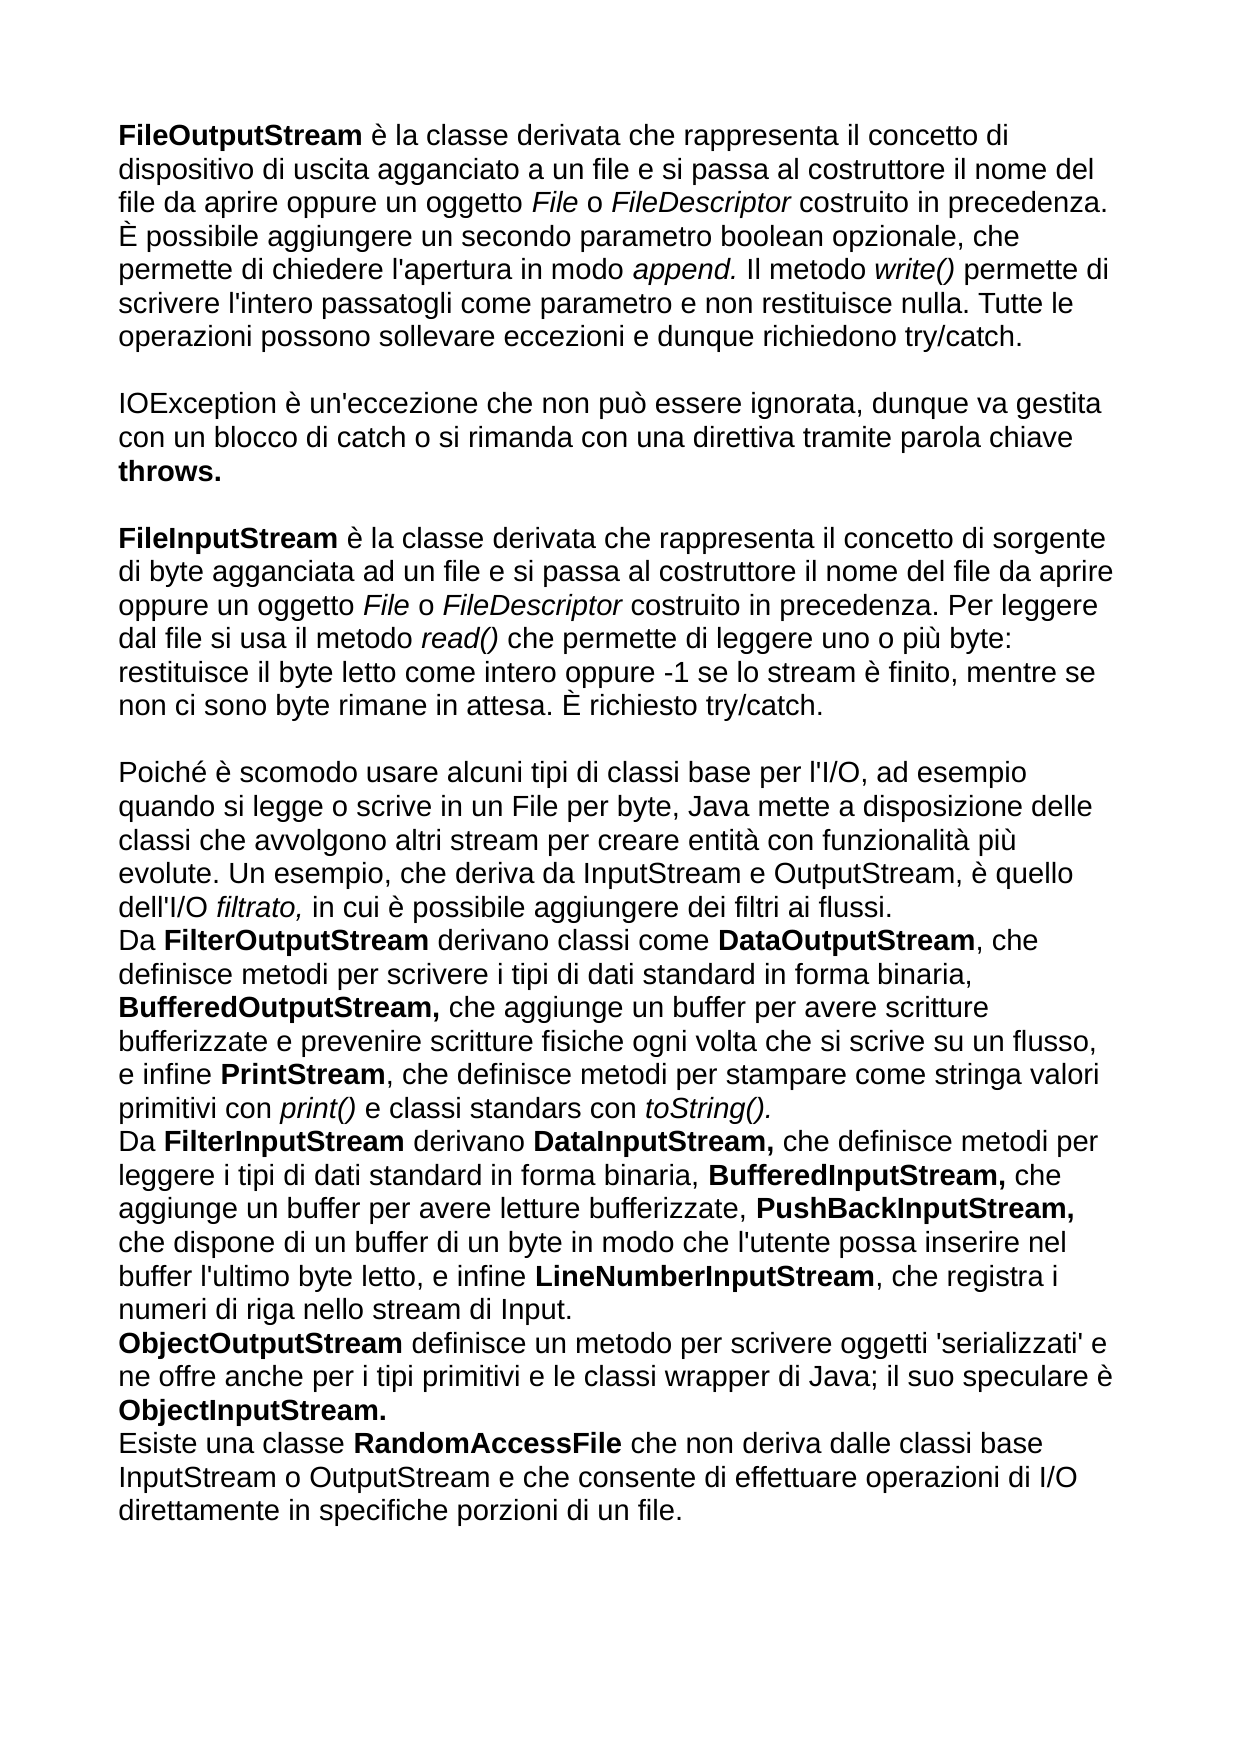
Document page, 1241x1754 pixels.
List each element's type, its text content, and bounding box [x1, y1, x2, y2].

text FileOutputStream è la classe derivata che rappresenta il concetto di dispositivo di uscita agganciato a un file e si passa al costruttore il nome del file da aprire oppure un oggetto File o FileDescriptor costruito in precedenza. È possibile aggiungere un secondo parametro boolean opzionale, che permette di chiedere l'apertura in modo append. Il metodo write() permette di scrivere l'intero passatogli come parametro e non restituisce nulla. Tutte le operazioni possono sollevare eccezioni e dunque richiedono try/catch. [118, 118, 1122, 353]
text Da FilterOutputStream derivano classi come DataOutputStream, che definisce metodi per scrivere i tipi di dati standard in forma binaria, BufferedOutputStream, che aggiunge un buffer per avere scritture bufferizzate e prevenire scritture fisiche ogni volta che si scrive su un flusso, e infine PrintStream, che definisce metodi per stampare come stringa valori primitivi con print() e classi standars con toString(). [118, 923, 1122, 1124]
text Esiste una classe RandomAccessFile che non deriva dalle classi base InputStream o OutputStream e che consente di effettuare operazioni di I/O direttamente in specifiche porzioni di un file. [118, 1426, 1122, 1527]
text Poiché è scomodo usare alcuni tipi di classi base per l'I/O, ad esempio quando si legge o scrive in un File per byte, Java mette a disposizione delle classi che avvolgono altri stream per creare entità con funzionalità più evolute. Un esempio, che deriva da InputStream e OutputStream, è quello dell'I/O filtrato, in cui è possibile aggiungere dei filtri ai flussi. [118, 755, 1122, 923]
text IOException è un'eccezione che non può essere ignorata, dunque va gestita con un blocco di catch o si rimanda con una direttiva tramite parola chiave throws. [118, 386, 1122, 487]
text Da FilterInputStream derivano DataInputStream, che definisce metodi per leggere i tipi di dati standard in forma binaria, BufferedInputStream, che aggiunge un buffer per avere letture bufferizzate, PushBackInputStream, che dispone di un buffer di un byte in modo che l'utente possa inserire nel buffer l'ultimo byte letto, e infine LineNumberInputStream, che registra i numeri di riga nello stream di Input. [118, 1124, 1122, 1326]
text FileInputStream è la classe derivata che rappresenta il concetto di sorgente di byte agganciata ad un file e si passa al costruttore il nome del file da aprire oppure un oggetto File o FileDescriptor costruito in precedenza. Per leggere dal file si usa il metodo read() che permette di leggere uno o più byte: restituisce il byte letto come intero oppure -1 se lo stream è finito, mentre se non ci sono byte rimane in attesa. È richiesto try/catch. [118, 521, 1122, 722]
text ObjectOutputStream definisce un metodo per scrivere oggetti 'serializzati' e ne offre anche per i tipi primitivi e le classi wrapper di Java; il suo speculare è ObjectInputStream. [118, 1326, 1122, 1426]
